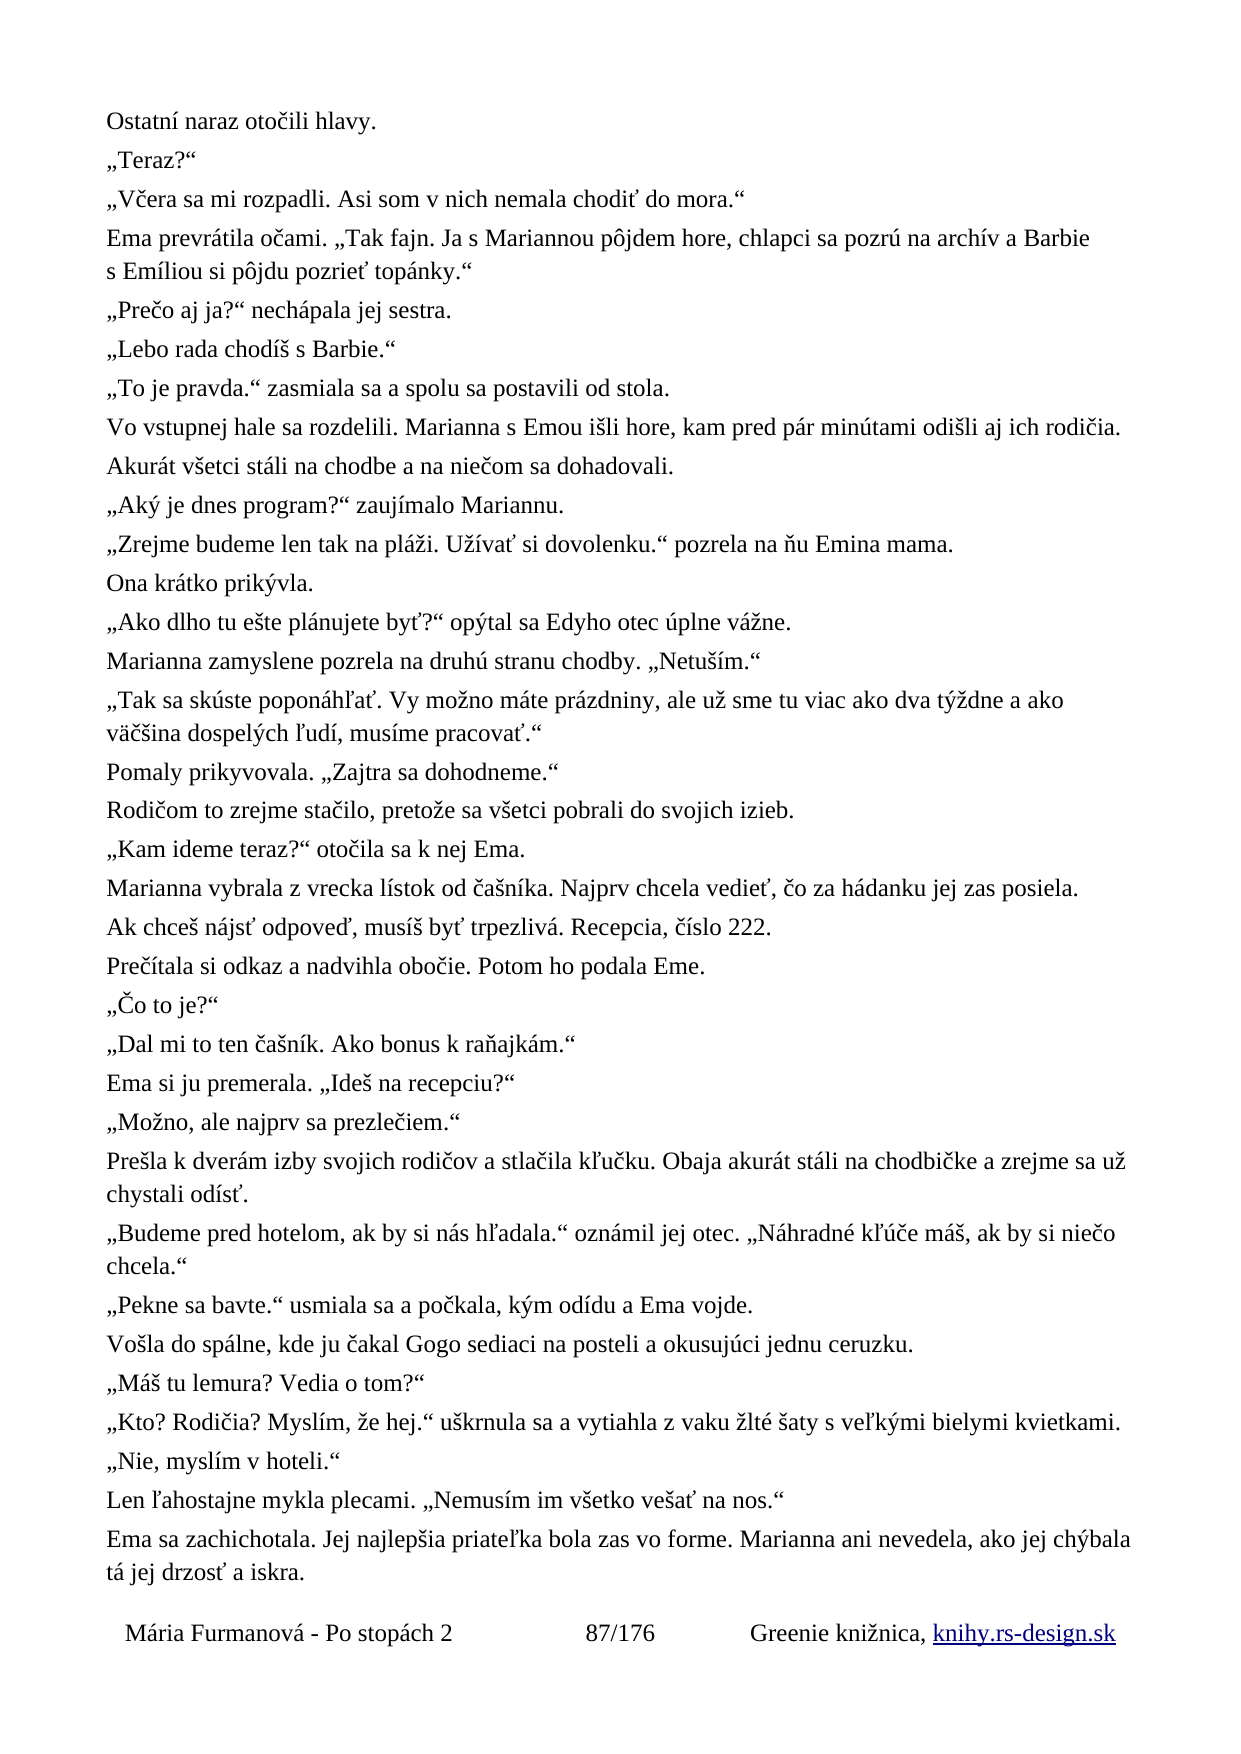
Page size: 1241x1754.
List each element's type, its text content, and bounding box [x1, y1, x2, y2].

text Len ľahostajne mykla plecami. „Nemusím im všetko vešať na nos.“ [106, 1485, 1134, 1514]
text Akurát všetci stáli na chodbe a na niečom sa dohadovali. [106, 451, 1134, 480]
text „Pekne sa bavte.“ usmiala sa a počkala, kým odídu a Ema vojde. [106, 1290, 1134, 1319]
text „Teraz?“ [106, 145, 1134, 174]
text Vo vstupnej hale sa rozdelili. Marianna s Emou išli hore, kam pred pár minútami odišli aj ich rodičia. [106, 412, 1134, 441]
text Pomaly prikyvovala. „Zajtra sa dohodneme.“ [106, 757, 1134, 785]
text Prečítala si odkaz a nadvihla obočie. Potom ho podala Eme. [106, 951, 1134, 980]
text „Zrejme budeme len tak na pláži. Užívať si dovolenku.“ pozrela na ňu Emina mama. [106, 529, 1134, 558]
text Rodičom to zrejme stačilo, pretože sa všetci pobrali do svojich izieb. [106, 796, 1134, 824]
text Ostatní naraz otočili hlavy. [106, 106, 1134, 135]
text „Dal mi to ten čašník. Ako bonus k raňajkám.“ [106, 1029, 1134, 1058]
text Marianna zamyslene pozrela na druhú stranu chodby. „Netuším.“ [106, 646, 1134, 674]
text „Kto? Rodičia? Myslím, že hej.“ uškrnula sa a vytiahla z vaku žlté šaty s veľkými bielymi kvietkami. [106, 1407, 1134, 1436]
text „Prečo aj ja?“ nechápala jej sestra. [106, 295, 1134, 324]
text „Kam ideme teraz?“ otočila sa k nej Ema. [106, 834, 1134, 863]
text Vošla do spálne, kde ju čakal Gogo sediaci na posteli a okusujúci jednu ceruzku. [106, 1329, 1134, 1358]
text „Ako dlho tu ešte plánujete byť?“ opýtal sa Edyho otec úplne vážne. [106, 607, 1134, 636]
text „Aký je dnes program?“ zaujímalo Mariannu. [106, 490, 1134, 519]
text „Možno, ale najprv sa prezlečiem.“ [106, 1107, 1134, 1136]
text Prešla k dverám izby svojich rodičov a stlačila kľučku. Obaja akurát stáli na chodbičke a zrejme sa už chystali odísť. [106, 1146, 1134, 1208]
text Ema si ju premerala. „Ideš na recepciu?“ [106, 1068, 1134, 1097]
text „Budeme pred hotelom, ak by si nás hľadala.“ oznámil jej otec. „Náhradné kľúče máš, ak by si niečo chcela.“ [106, 1218, 1134, 1280]
text Marianna vybrala z vrecka lístok od čašníka. Najprv chcela vedieť, čo za hádanku jej zas posiela. [106, 873, 1134, 902]
text „Čo to je?“ [106, 990, 1134, 1019]
text „Máš tu lemura? Vedia o tom?“ [106, 1368, 1134, 1397]
text Ema prevrátila očami. „Tak fajn. Ja s Mariannou pôjdem hore, chlapci sa pozrú na archív a Barbie s Emíliou si pôjdu pozrieť topánky.“ [106, 223, 1134, 285]
text „Tak sa skúste poponáhľať. Vy možno máte prázdniny, ale už sme tu viac ako dva týždne a ako väčšina dospelých ľudí, musíme pracovať.“ [106, 685, 1134, 746]
text „To je pravda.“ zasmiala sa a spolu sa postavili od stola. [106, 373, 1134, 402]
text Ak chceš nájsť odpoveď, musíš byť trpezlivá. Recepcia, číslo 222. [106, 912, 1134, 941]
text „Nie, myslím v hoteli.“ [106, 1446, 1134, 1475]
text Ema sa zachichotala. Jej najlepšia priateľka bola zas vo forme. Marianna ani nevedela, ako jej chýbala tá jej drzosť a iskra. [106, 1524, 1134, 1586]
text „Lebo rada chodíš s Barbie.“ [106, 334, 1134, 363]
text „Včera sa mi rozpadli. Asi som v nich nemala chodiť do mora.“ [106, 184, 1134, 213]
text Ona krátko prikývla. [106, 568, 1134, 597]
